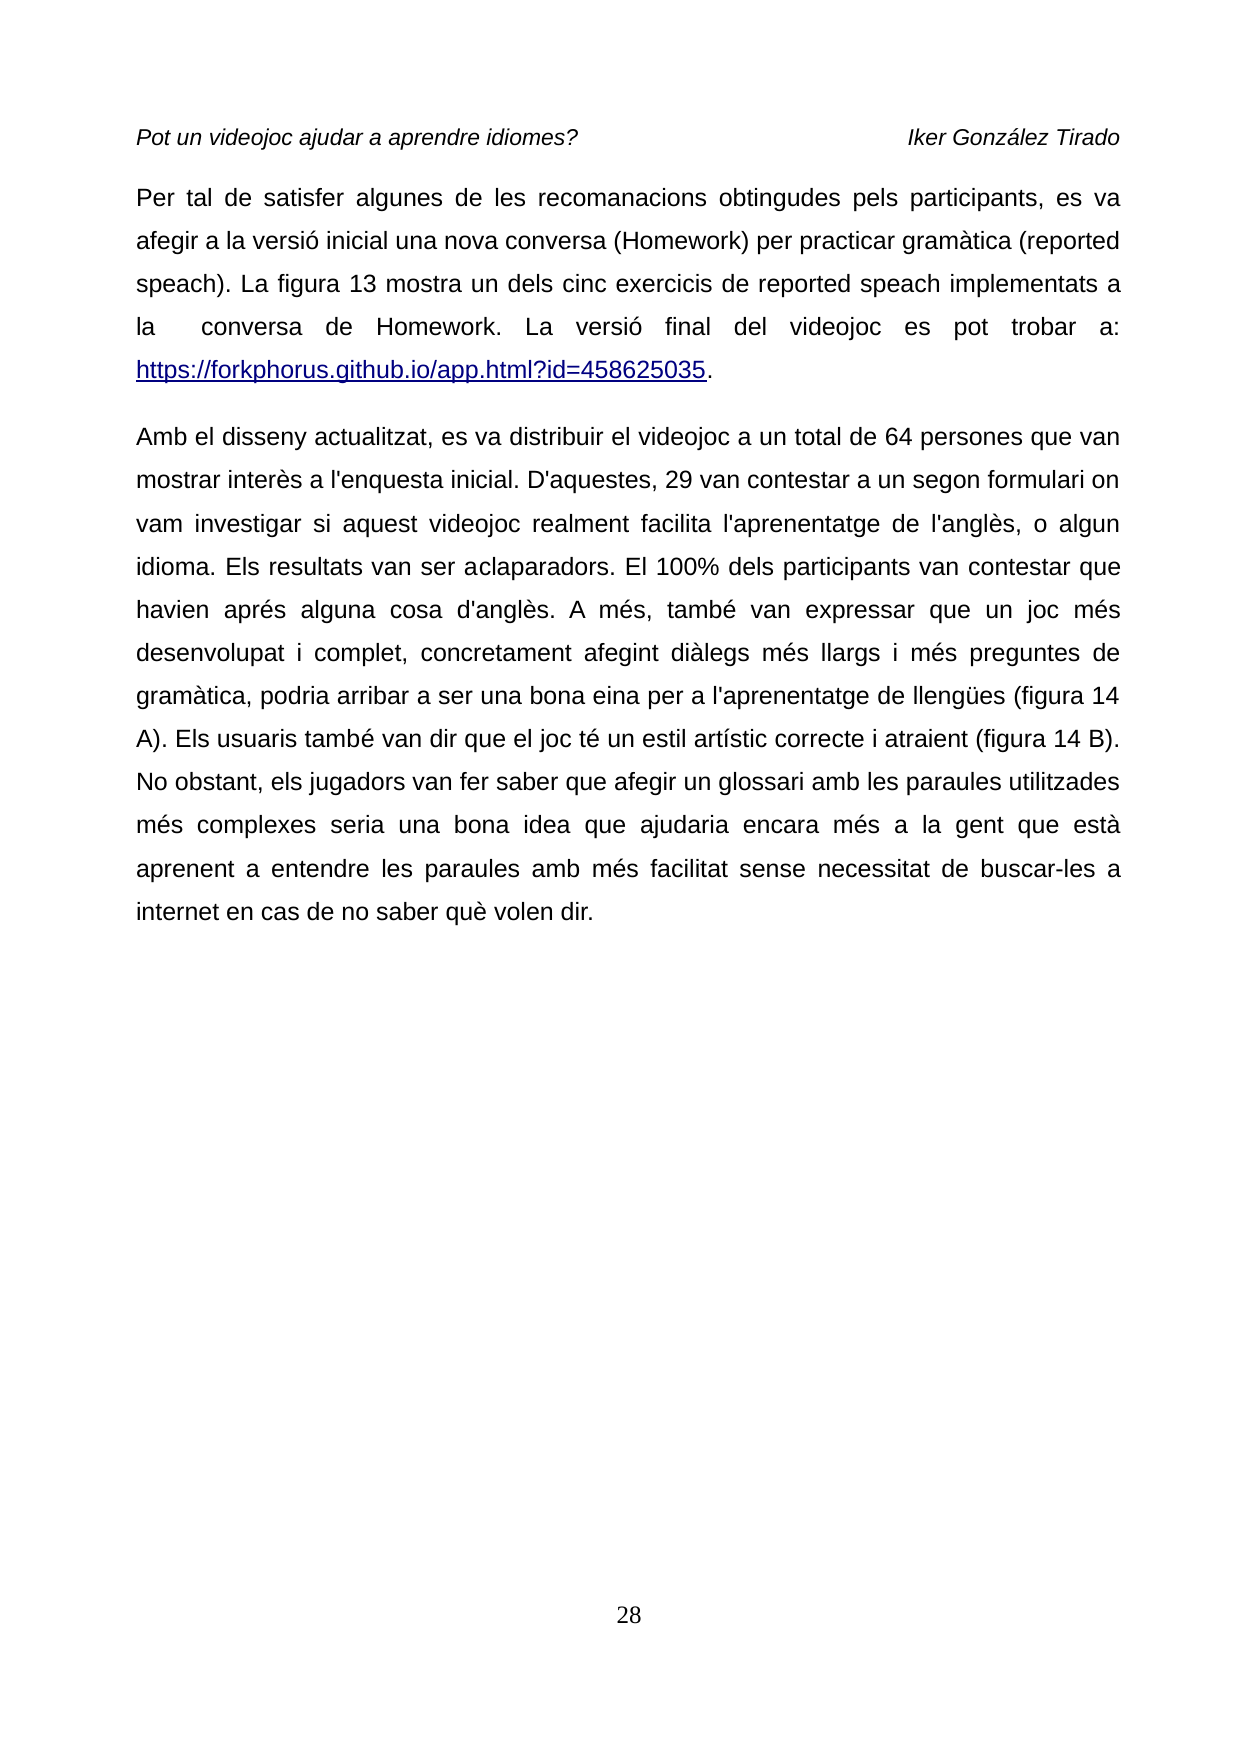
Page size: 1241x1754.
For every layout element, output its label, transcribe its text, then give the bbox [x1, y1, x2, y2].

text Per tal de satisfer algunes de les recomanacions obtingudes pels participants, es va afegir a la versió inicial una nova conversa (Homework) per practicar gramàtica (reported speach). La figura 13 mostra un dels cinc exercicis de reported speach implementats a la conversa de Homework. La versió final del videojoc es pot trobar a: https://forkphorus.github.io/app.html?id=458625035. [136, 183, 1122, 384]
text Amb el disseny actualitzat, es va distribuir el videojoc a un total de 64 persones que van mostrar interès a l'enquesta inicial. D'aquestes, 29 van contestar a un segon formulari on vam investigar si aquest videojoc realment facilita l'aprenentatge de l'anglès, o algun idioma. Els resultats van ser aclaparadors. El 100% dels participants van contestar que havien aprés alguna cosa d'anglès. A més, també van expressar que un joc més desenvolupat i complet, concretament afegint diàlegs més llargs i més preguntes de gramàtica, podria arribar a ser una bona eina per a l'aprenentatge de llengües (figura 14 A). Els usuaris també van dir que el joc té un estil artístic correcte i atraient (figura 14 B). No obstant, els jugadors van fer saber que afegir un glossari amb les paraules utilitzades més complexes seria una bona idea que ajudaria encara més a la gent que està aprenent a entendre les paraules amb més facilitat sense necessitat de buscar-les a internet en cas de no saber què volen dir. [136, 422, 1122, 925]
